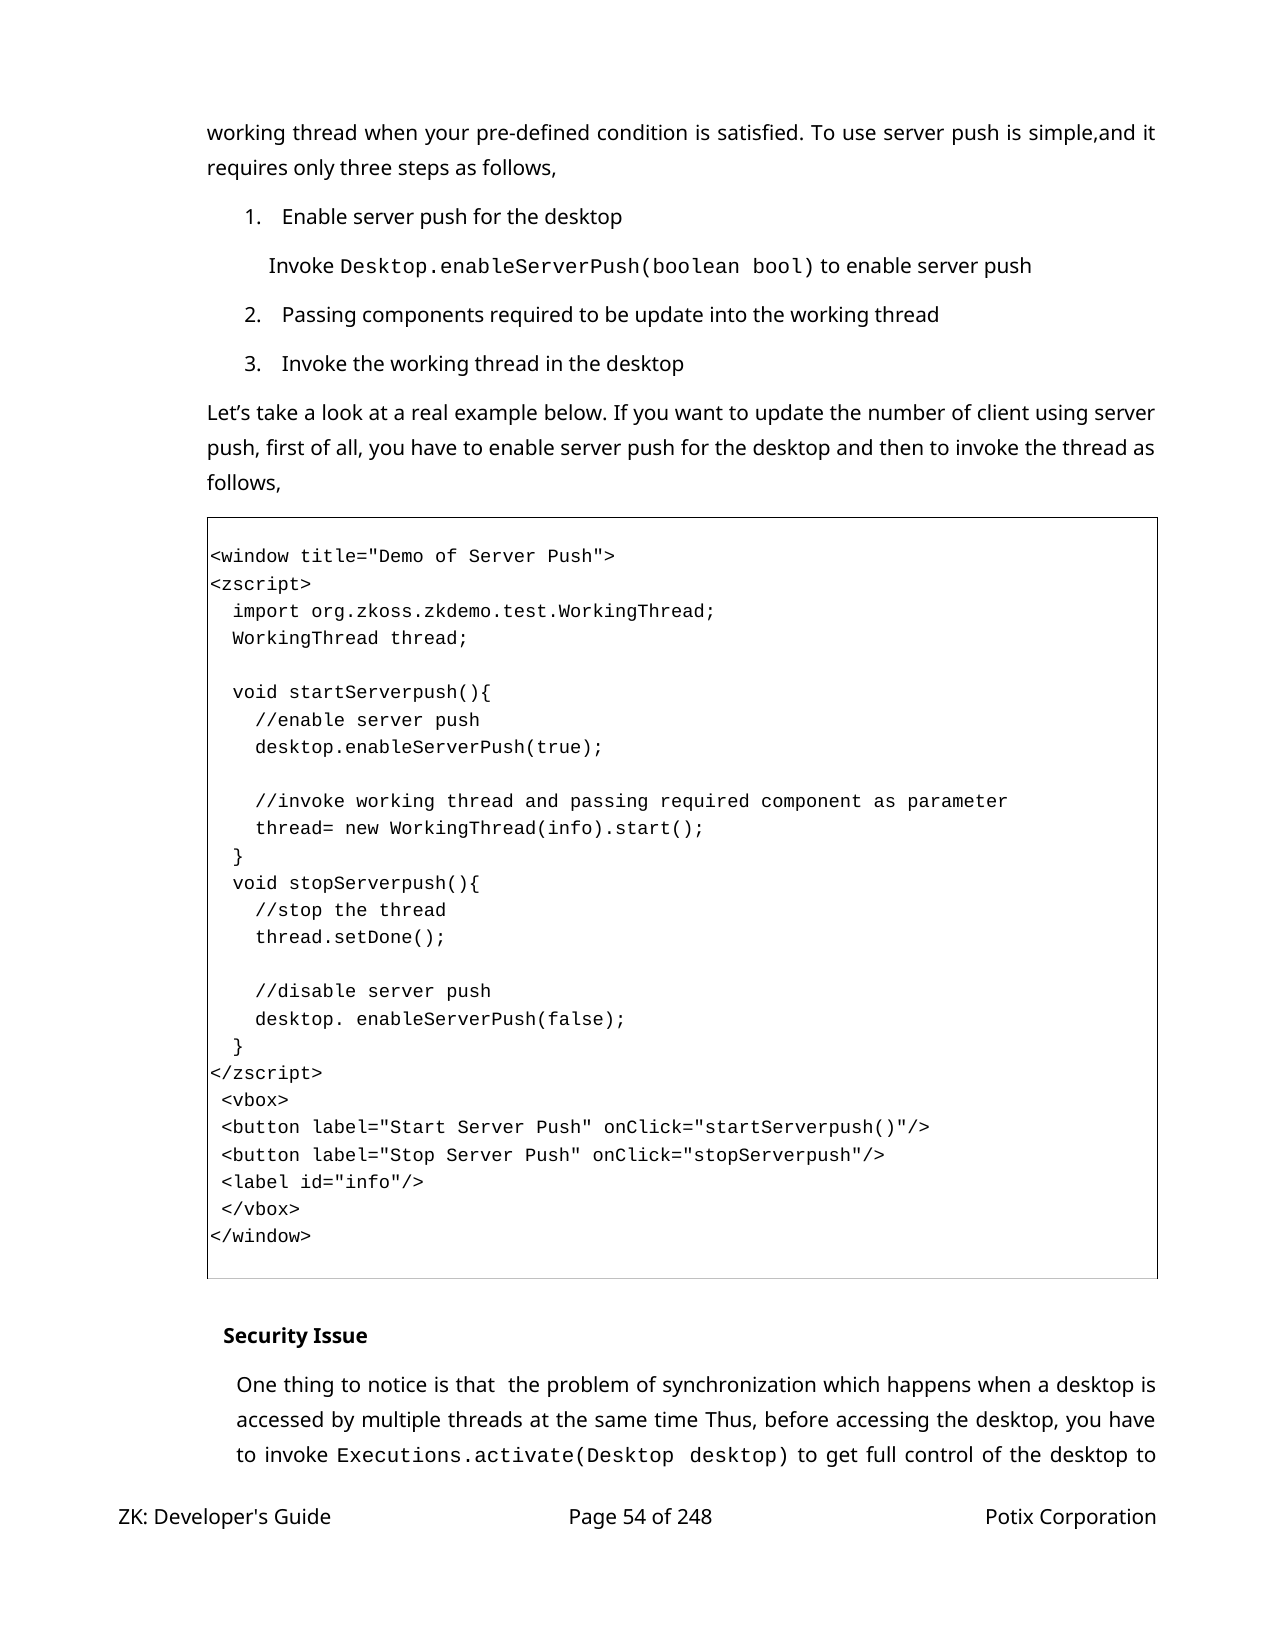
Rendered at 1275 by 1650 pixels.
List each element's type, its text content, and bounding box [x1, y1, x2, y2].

text //invoke working thread and passing required component as parameter [208, 789, 1157, 813]
text } [208, 1034, 1157, 1058]
text //stop the thread [208, 898, 1157, 922]
text <vbox> [208, 1088, 1157, 1112]
text </zscript> [208, 1061, 1157, 1085]
list Passing components required to be update into the working thread [244, 300, 1157, 328]
text <button label="Stop Server Push" onClick="stopServerpush"/> [208, 1142, 1157, 1167]
list Invoke Desktop.enableServerPush(boolean bool) to enable server push [215, 251, 1157, 279]
text desktop. enableServerPush(false); [208, 1007, 1157, 1031]
text desktop.enableServerPush(true); [208, 735, 1157, 759]
text </vbox> [208, 1197, 1157, 1221]
text } [208, 843, 1157, 868]
list Invoke the working thread in the desktop [244, 349, 1157, 377]
text thread= new WorkingThread(info).start(); [208, 816, 1157, 841]
text </window> [208, 1224, 1157, 1248]
text thread.setDone(); [208, 925, 1157, 949]
text One thing to notice is that the problem of synchronization which happens when a desktop is accessed by multiple threads at the same time Thus, before accessing the desktop, you have to invoke Executions.activate(Desktop desktop) to get full control of the desktop to [236, 1370, 1157, 1469]
list Enable server push for the desktop [244, 202, 1157, 230]
text <zscript> [208, 572, 1157, 596]
text //disable server push [208, 979, 1157, 1004]
text working thread when your pre-defined condition is satisfied. To use server push is simple,and it requires only three steps as follows, [207, 118, 1157, 182]
text <button label="Start Server Push" onClick="startServerpush()"/> [208, 1115, 1157, 1139]
subtitle Security Issue [207, 1321, 1157, 1349]
text import org.zkoss.zkdemo.test.WorkingThread; [208, 599, 1157, 623]
text <label id="info"/> [208, 1170, 1157, 1194]
text void startServerpush(){ [208, 680, 1157, 704]
text void stopServerpush(){ [208, 871, 1157, 895]
text <window title="Demo of Server Push"> [208, 544, 1157, 569]
text Let’s take a look at a real example below. If you want to update the number of client using server push, first of all, you have to enable server push for the desktop and then to invoke the thread as follows, [207, 398, 1157, 497]
text WorkingThread thread; [208, 626, 1157, 650]
text //enable server push [208, 707, 1157, 732]
